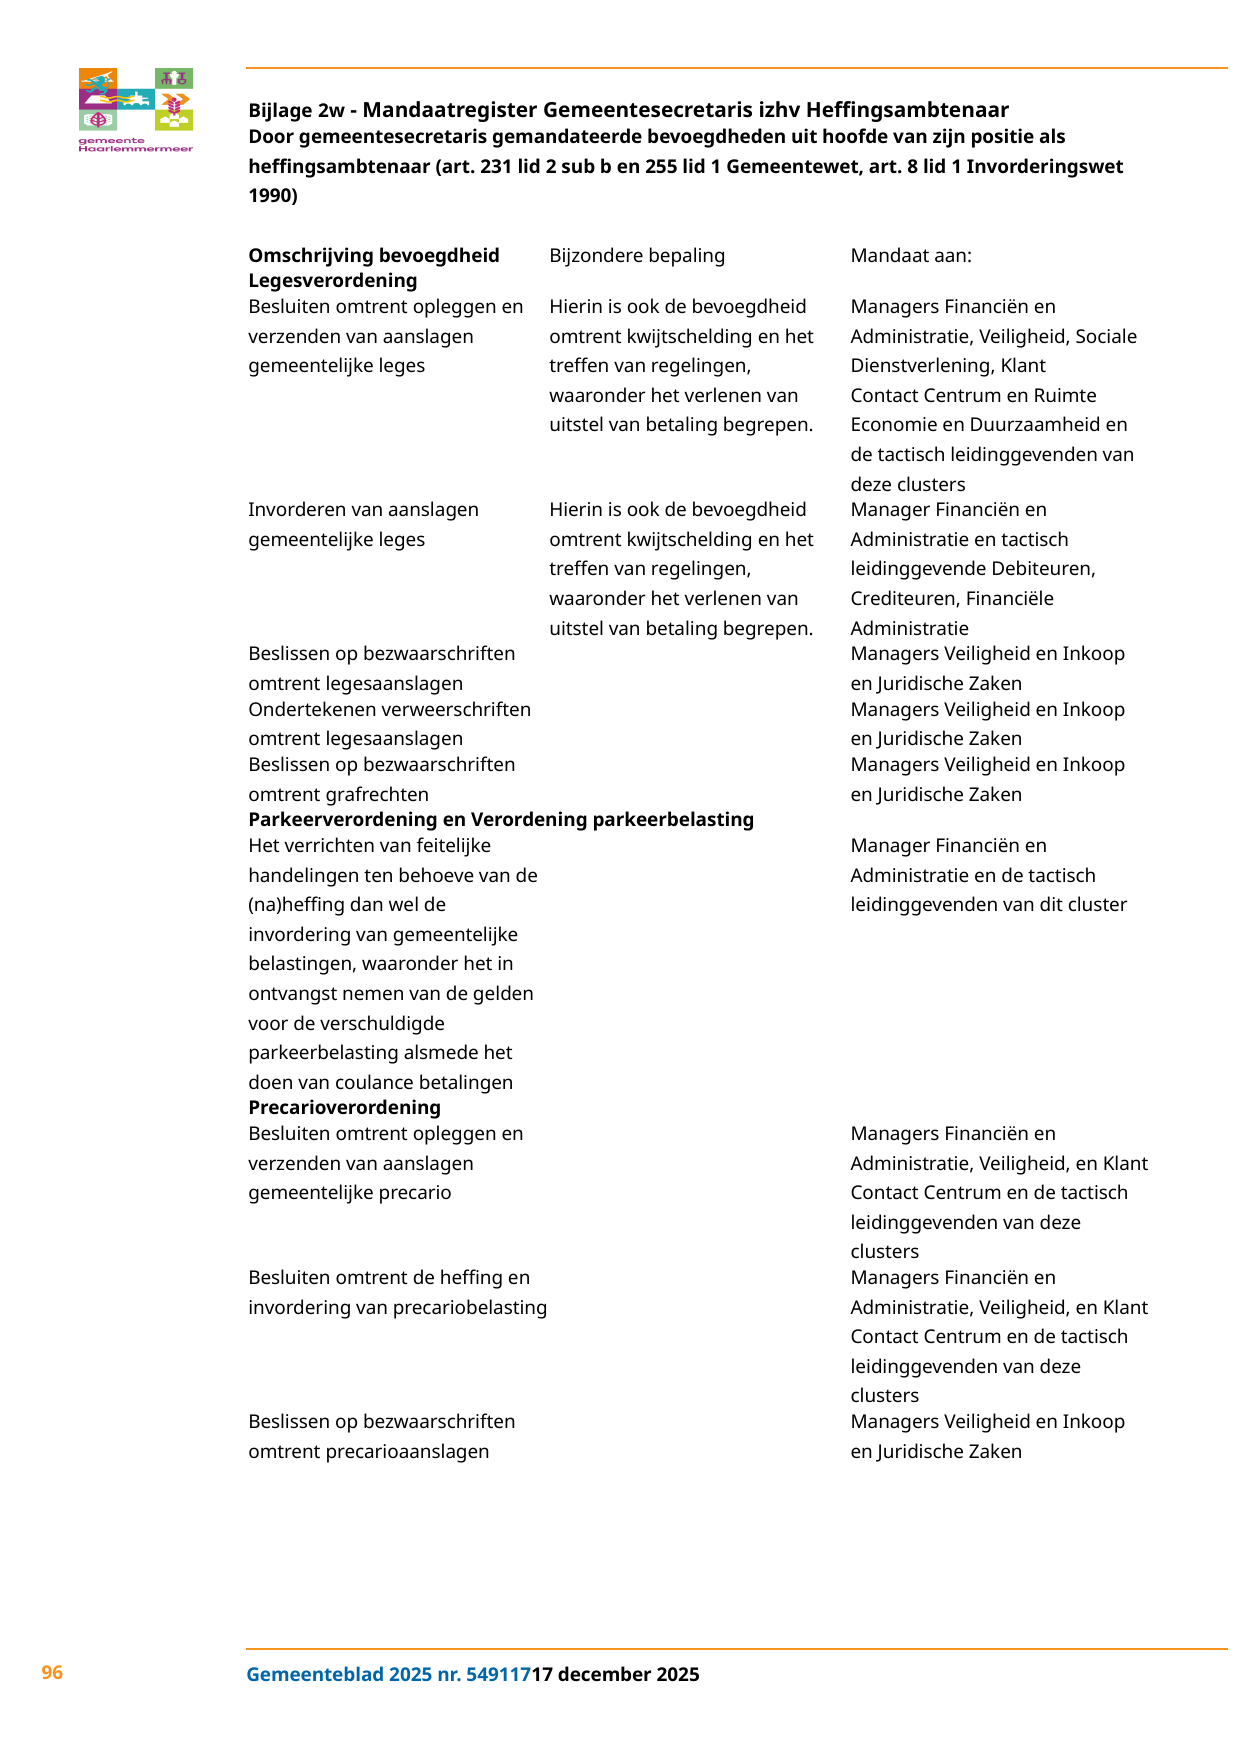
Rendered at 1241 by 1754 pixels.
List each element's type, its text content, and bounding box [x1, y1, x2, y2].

table_cell Manager Financiën en Administratie en de tactisch leidinggevenden van dit cluster [850, 832, 1152, 1094]
table_cell [549, 832, 850, 1094]
text Door gemeentesecretaris gemandateerde bevoegdheden uit hoofde van zijn positie als heffingsambtenaar (art. 231 lid 2 sub b en 255 lid 1 Gemeentewet, art. 8 lid 1 Invorderingswet 1990) [248, 123, 1152, 208]
table_cell Besluiten omtrent opleggen en verzenden van aanslagen gemeentelijke precario [248, 1120, 549, 1264]
table_cell Managers Veiligheid en Inkoop en Juridische Zaken [850, 1409, 1152, 1464]
table_cell [549, 1120, 850, 1264]
table_cell [549, 268, 850, 293]
table_cell Managers Financiën en Administratie, Veiligheid, en Klant Contact Centrum en de tactisch leidinggevenden van deze clusters [850, 1264, 1152, 1408]
table_cell Precarioverordening [248, 1095, 549, 1120]
table_cell Beslissen op bezwaarschriften omtrent grafrechten [248, 751, 549, 806]
table_cell Parkeerverordening en Verordening parkeerbelasting [248, 806, 1152, 832]
table_cell [549, 696, 850, 751]
table_header Mandaat aan: [850, 242, 1152, 267]
table_header Bijzondere bepaling [549, 242, 850, 267]
table_cell Het verrichten van feitelijke handelingen ten behoeve van de (na)heffing dan wel de invordering van gemeentelijke belastingen, waaronder het in ontvangst nemen van de gelden voor de verschuldigde parkeerbelasting alsmede het doen van coulance betalingen [248, 832, 549, 1094]
table_cell Managers Financiën en Administratie, Veiligheid, en Klant Contact Centrum en de tactisch leidinggevenden van deze clusters [850, 1120, 1152, 1264]
table_cell Invorderen van aanslagen gemeentelijke leges [248, 496, 549, 641]
table_cell Hierin is ook de bevoegdheid omtrent kwijtschelding en het treffen van regelingen, waaronder het verlenen van uitstel van betaling begrepen. [549, 293, 850, 496]
table_cell Legesverordening [248, 268, 549, 293]
table_cell [850, 1095, 1152, 1120]
table_cell [549, 1095, 850, 1120]
table_cell Ondertekenen verweerschriften omtrent legesaanslagen [248, 696, 549, 751]
table_header Omschrijving bevoegdheid [248, 242, 549, 267]
table_cell [549, 1409, 850, 1464]
table_cell Besluiten omtrent opleggen en verzenden van aanslagen gemeentelijke leges [248, 293, 549, 496]
table_cell Managers Veiligheid en Inkoop en Juridische Zaken [850, 696, 1152, 751]
table_cell [549, 1264, 850, 1408]
text Bijlage 2w - Mandaatregister Gemeentesecretaris izhv Heffingsambtenaar [248, 95, 1152, 123]
table_cell [850, 268, 1152, 293]
table_cell Beslissen op bezwaarschriften omtrent precarioaanslagen [248, 1409, 549, 1464]
table_cell Managers Financiën en Administratie, Veiligheid, Sociale Dienstverlening, Klant Contact Centrum en Ruimte Economie en Duurzaamheid en de tactisch leidinggevenden van deze clusters [850, 293, 1152, 496]
table_cell Beslissen op bezwaarschriften omtrent legesaanslagen [248, 641, 549, 696]
table_cell [549, 751, 850, 806]
picture [41, 47, 231, 172]
table_cell [549, 641, 850, 696]
table_cell Besluiten omtrent de heffing en invordering van precariobelasting [248, 1264, 549, 1408]
table_cell Manager Financiën en Administratie en tactisch leidinggevende Debiteuren, Crediteuren, Financiële Administratie [850, 496, 1152, 641]
table_cell Managers Veiligheid en Inkoop en Juridische Zaken [850, 751, 1152, 806]
table_cell Hierin is ook de bevoegdheid omtrent kwijtschelding en het treffen van regelingen, waaronder het verlenen van uitstel van betaling begrepen. [549, 496, 850, 641]
table_cell Managers Veiligheid en Inkoop en Juridische Zaken [850, 641, 1152, 696]
